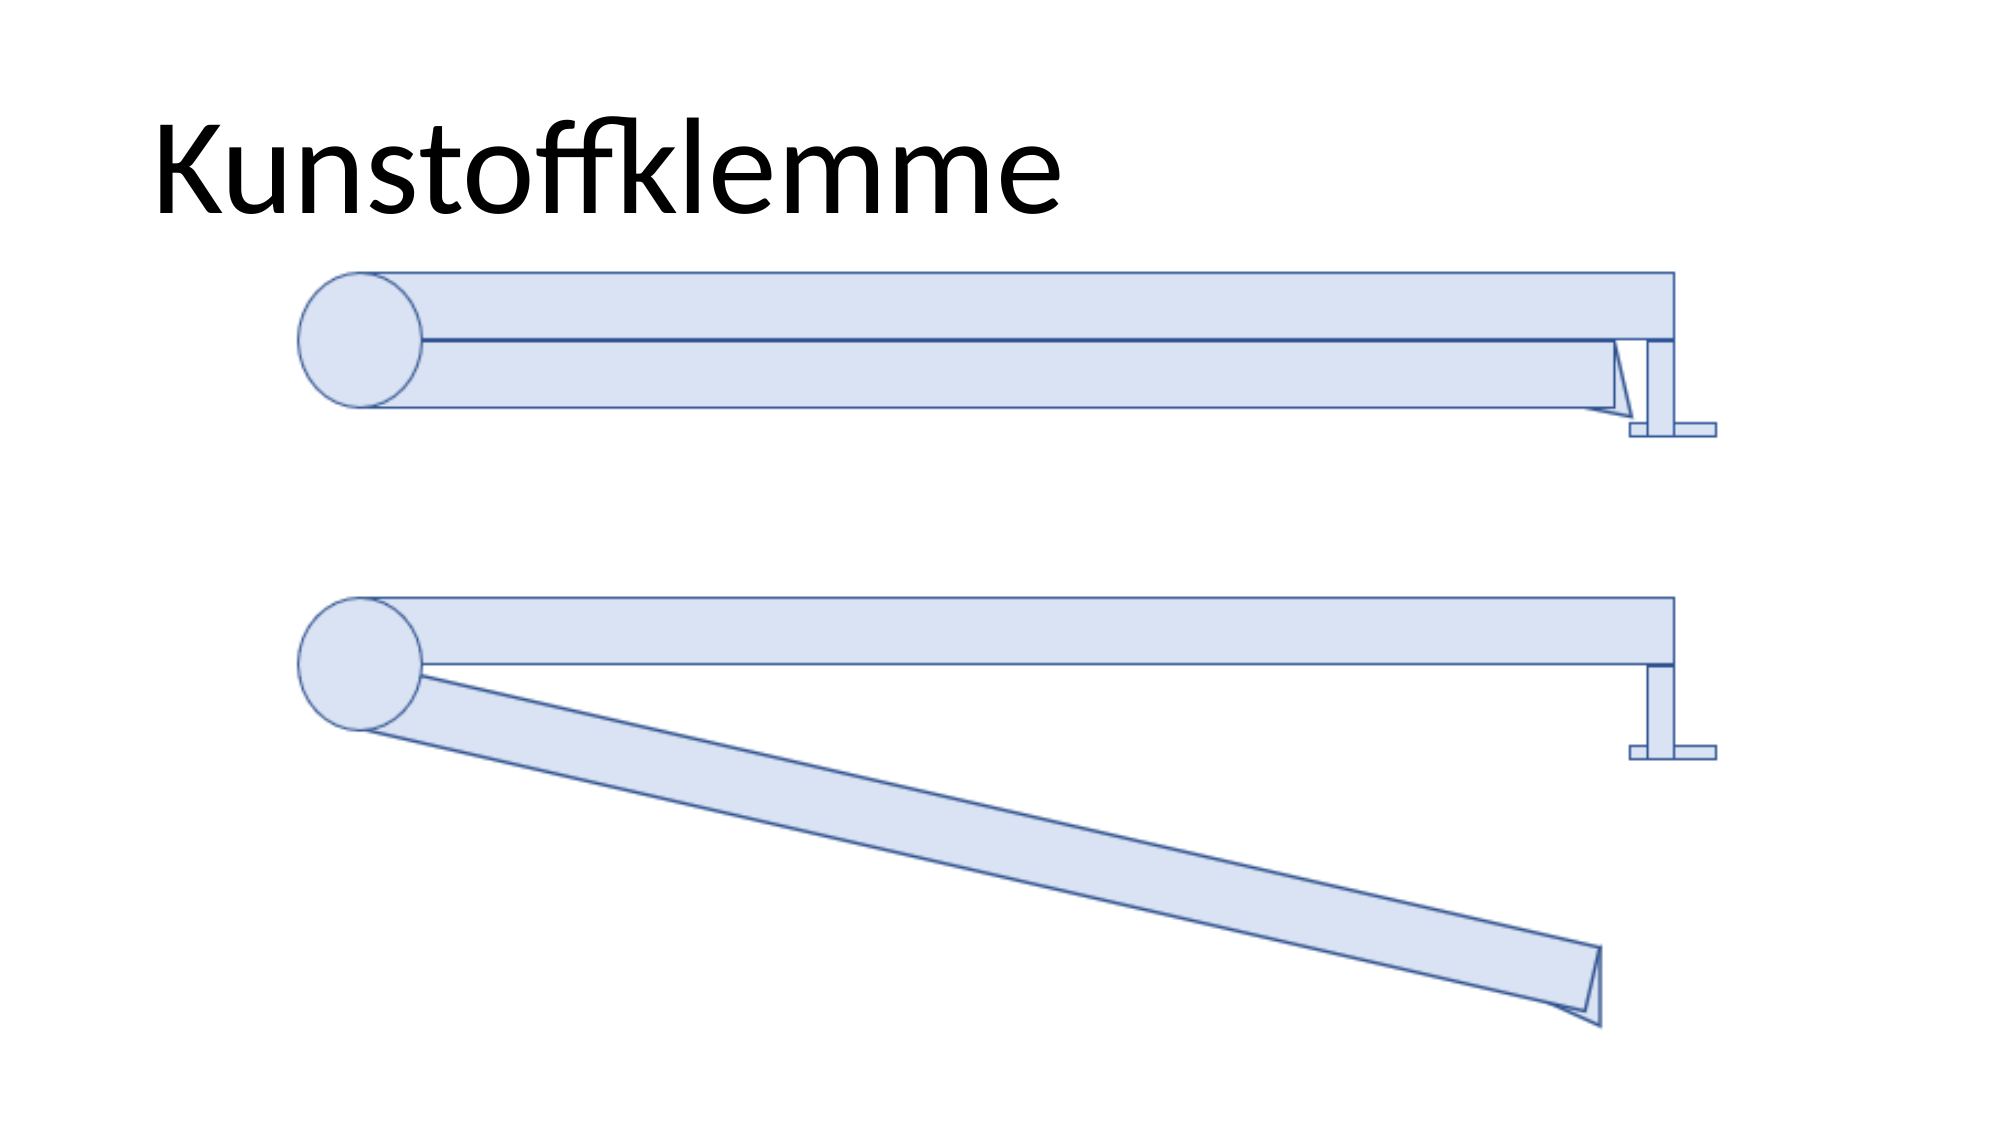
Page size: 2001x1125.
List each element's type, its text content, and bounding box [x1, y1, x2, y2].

picture [269, 248, 1731, 1066]
title Kunstoffklemme [137, 59, 1863, 278]
